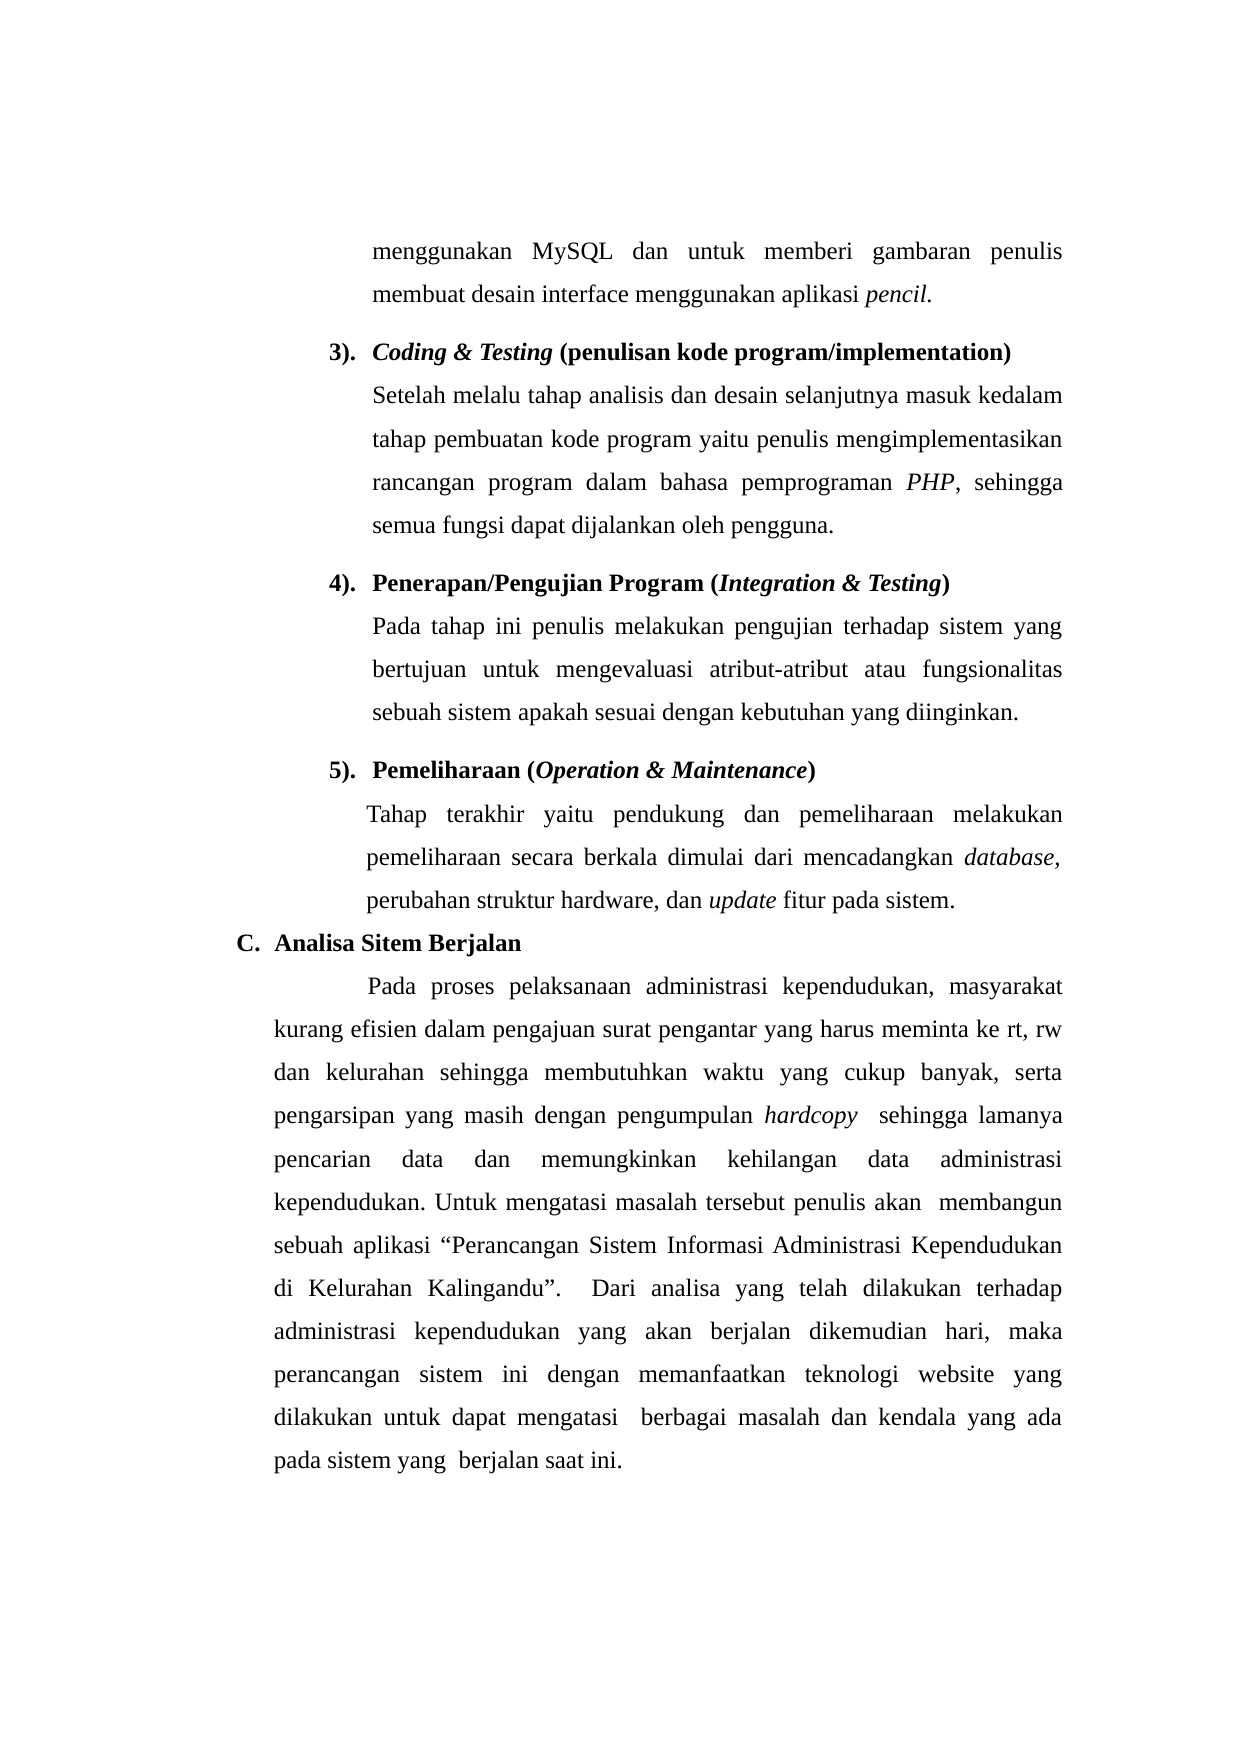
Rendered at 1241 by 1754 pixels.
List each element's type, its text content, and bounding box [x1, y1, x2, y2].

list Tahap terakhir yaitu pendukung dan pemeliharaan melakukan pemeliharaan secara berkala dimulai dari mencadangkan database, perubahan struktur hardware, dan update fitur pada sistem. [366, 799, 1063, 914]
list Coding & Testing (penulisan kode program/implementation) [329, 337, 1063, 366]
list menggunakan MySQL dan untuk memberi gambaran penulis membuat desain interface menggunakan aplikasi pencil. [372, 236, 1063, 308]
list Penerapan/Pengujian Program (Integration & Testing) [329, 568, 1063, 597]
list Setelah melalu tahap analisis dan desain selanjutnya masuk kedalam tahap pembuatan kode program yaitu penulis mengimplementasikan rancangan program dalam bahasa pemprograman PHP, sehingga semua fungsi dapat dijalankan oleh pengguna. [372, 381, 1063, 539]
list Pemeliharaan (Operation & Maintenance) [329, 756, 1063, 784]
list Pada tahap ini penulis melakukan pengujian terhadap sistem yang bertujuan untuk mengevaluasi atribut-atribut atau fungsionalitas sebuah sistem apakah sesuai dengan kebutuhan yang diinginkan. [372, 611, 1063, 726]
list Analisa Sitem Berjalan [236, 928, 1063, 957]
text Pada proses pelaksanaan administrasi kependudukan, masyarakat kurang efisien dalam pengajuan surat pengantar yang harus meminta ke rt, rw dan kelurahan sehingga membutuhkan waktu yang cukup banyak, serta pengarsipan yang masih dengan pengumpulan hardcopy sehingga lamanya pencarian data dan memungkinkan kehilangan data administrasi kependudukan. Untuk mengatasi masalah tersebut penulis akan membangun sebuah aplikasi “Perancangan Sistem Informasi Administrasi Kependudukan di Kelurahan Kalingandu”. Dari analisa yang telah dilakukan terhadap administrasi kependudukan yang akan berjalan dikemudian hari, maka perancangan sistem ini dengan memanfaatkan teknologi website yang dilakukan untuk dapat mengatasi berbagai masalah dan kendala yang ada pada sistem yang berjalan saat ini. [274, 971, 1063, 1474]
